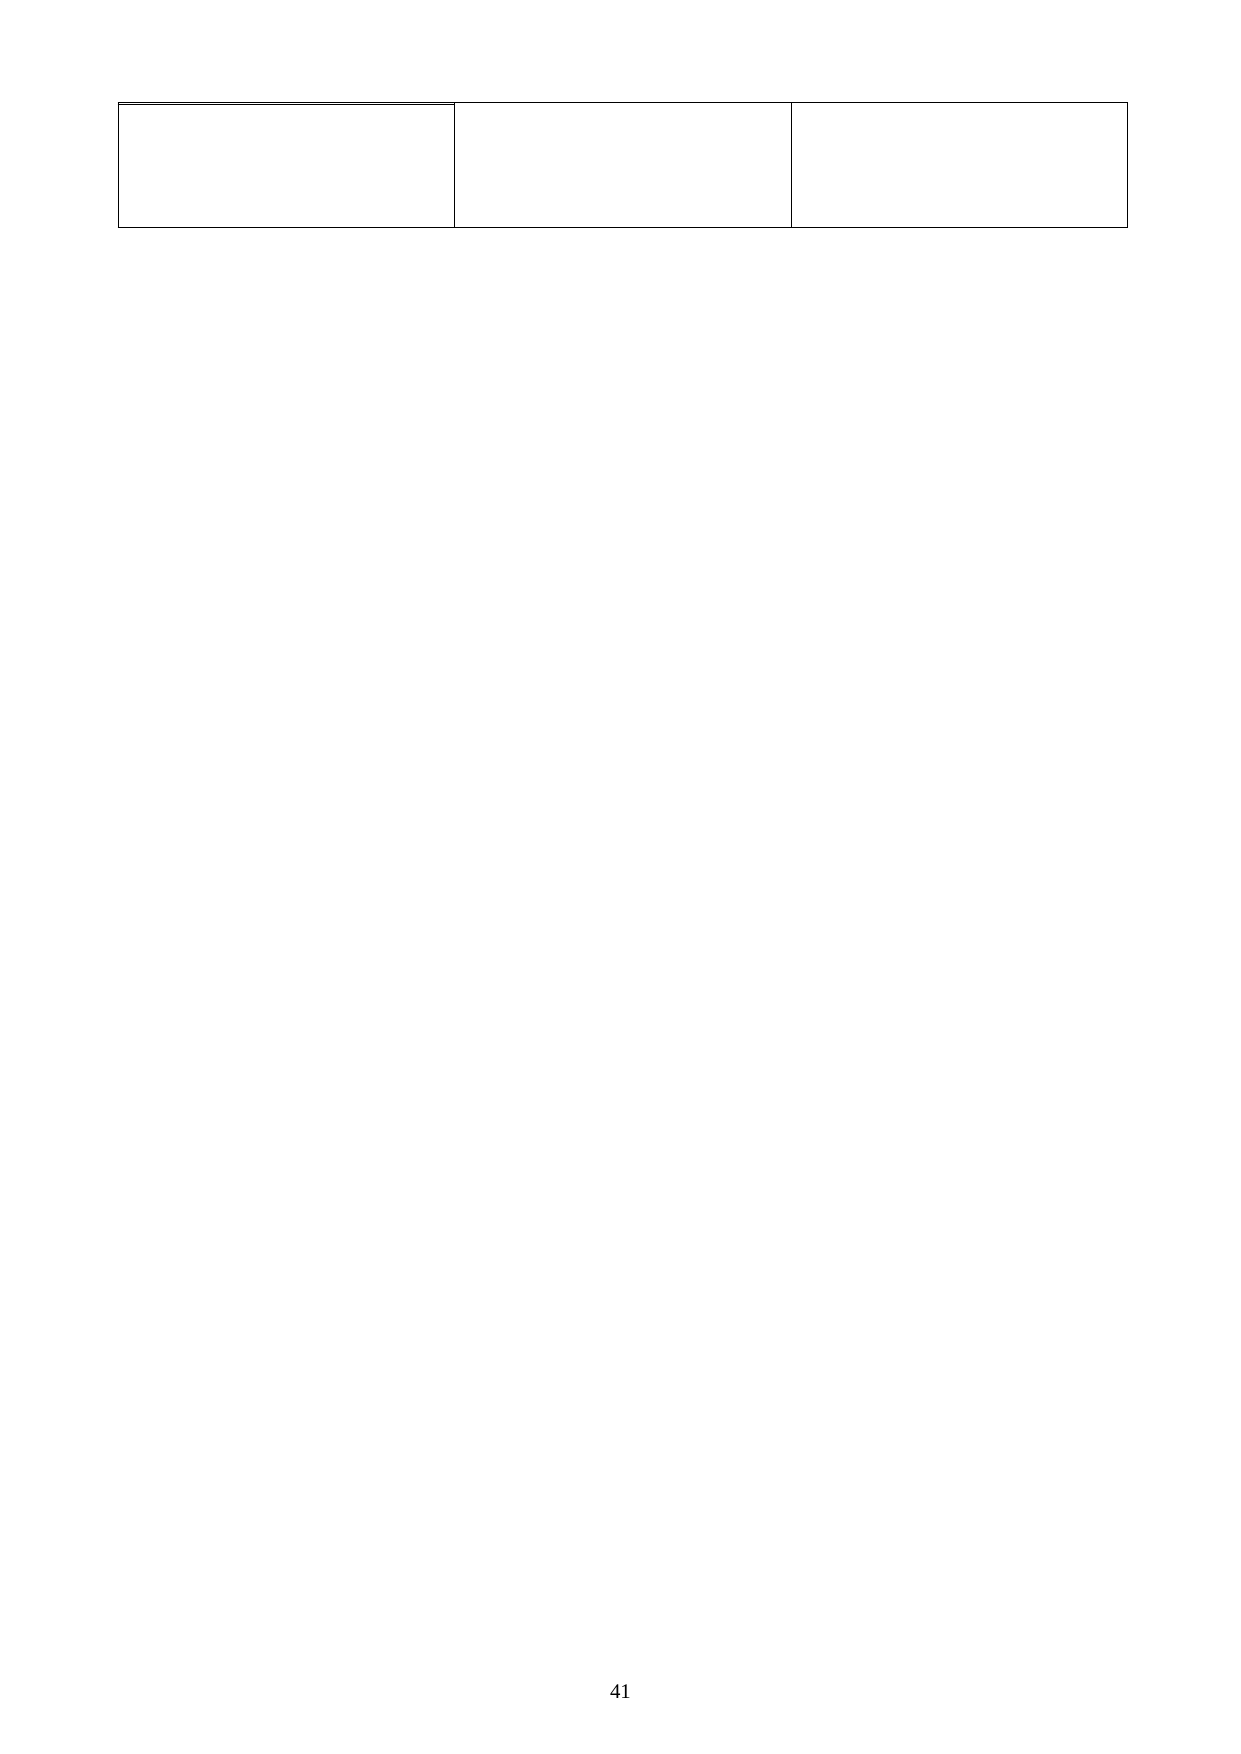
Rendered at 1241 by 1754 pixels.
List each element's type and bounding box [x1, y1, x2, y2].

table_cell [119, 105, 454, 227]
table_cell [455, 103, 791, 227]
table_cell [792, 103, 1127, 227]
